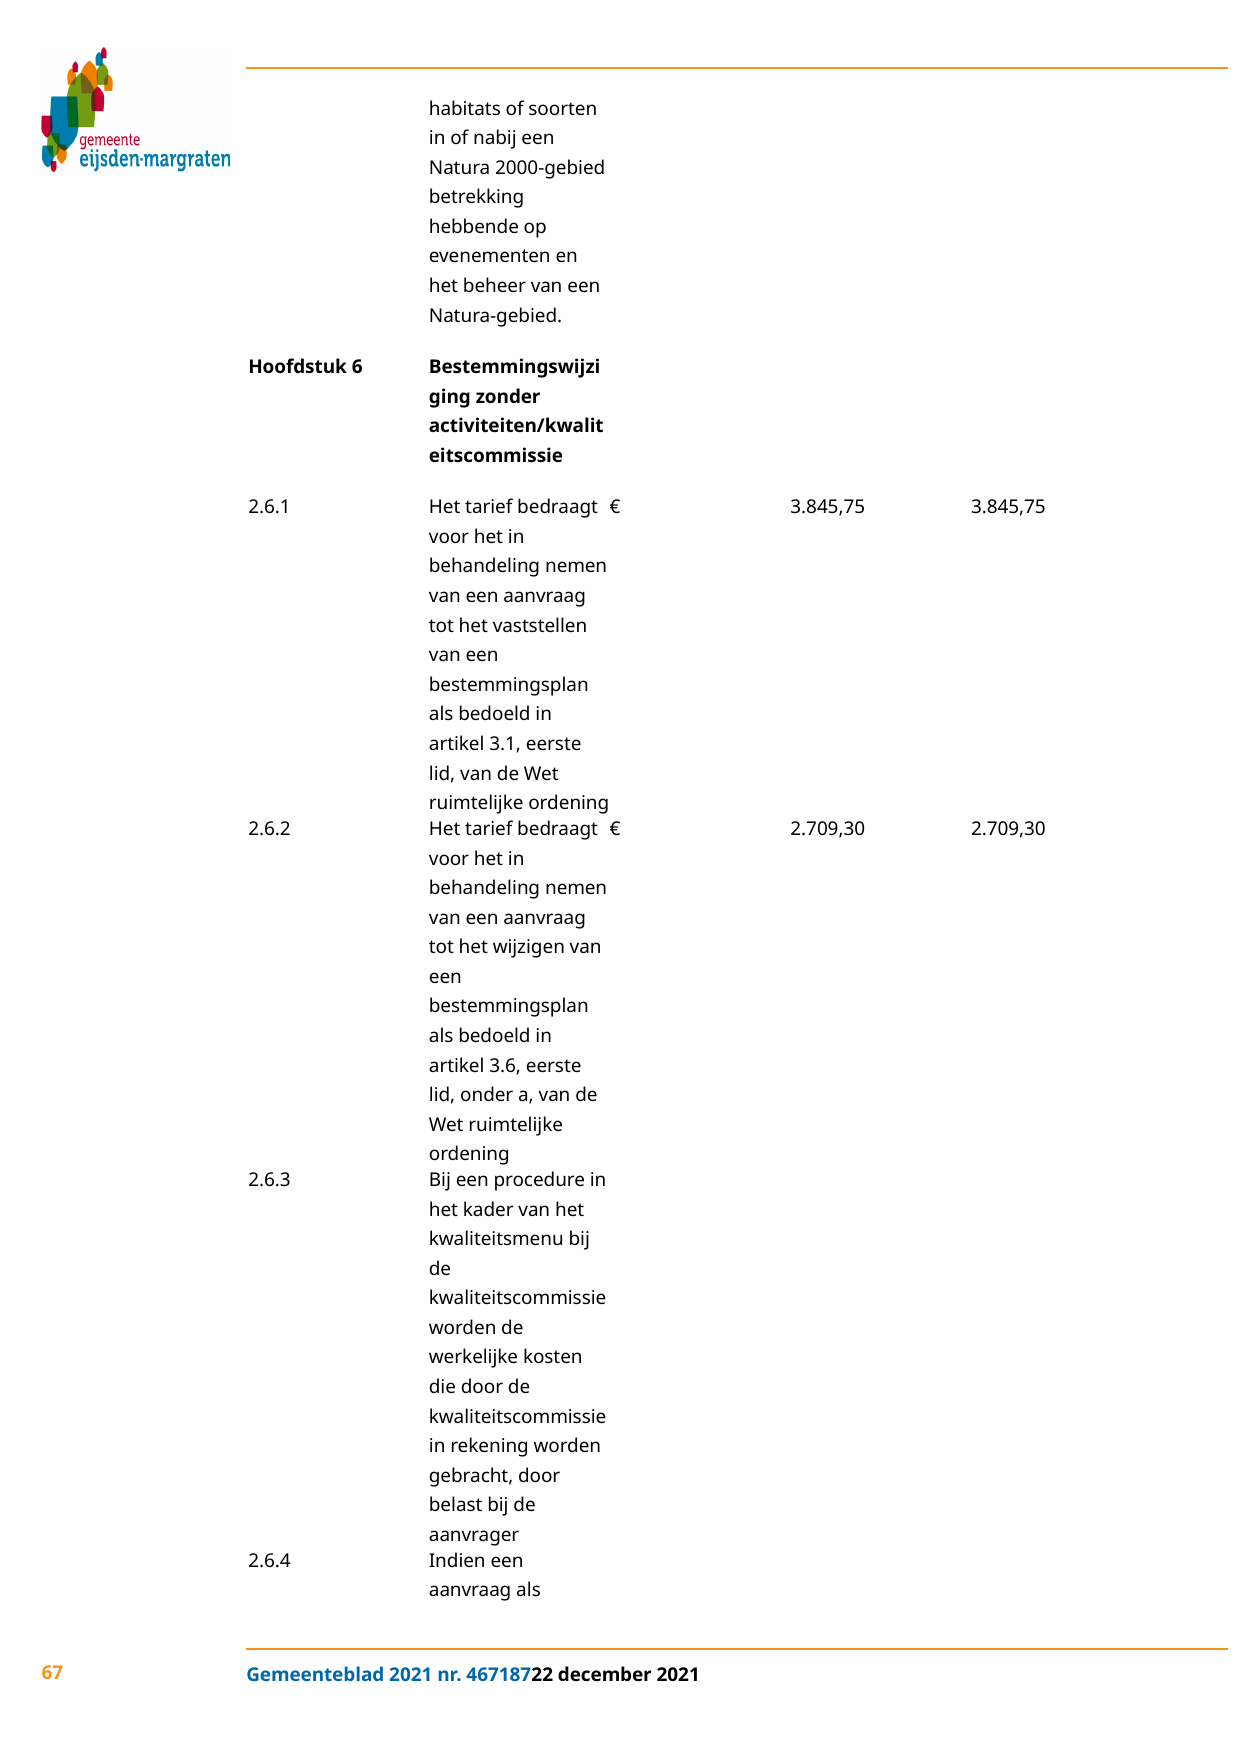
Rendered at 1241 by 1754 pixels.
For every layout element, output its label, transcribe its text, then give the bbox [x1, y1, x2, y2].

table_cell 2.6.1 [248, 494, 429, 815]
table_cell 2.709,30 [790, 815, 971, 1166]
table_cell Bestemmingswijziging zonder activiteiten/kwaliteitscommissie [429, 353, 609, 468]
table_cell habitats of soorten in of nabij een Natura 2000-gebied betrekking hebbende op evenementen en het beheer van een Natura-gebied. [429, 95, 609, 328]
table_cell 2.6.3 [248, 1166, 429, 1547]
table_cell [248, 328, 429, 353]
table_cell [609, 328, 790, 353]
table_cell [971, 353, 1152, 468]
table_cell [248, 468, 429, 493]
table_cell € [609, 815, 790, 1166]
table_cell [971, 95, 1152, 328]
table_cell Hoofdstuk 6 [248, 353, 429, 468]
table_cell [790, 95, 971, 328]
table_cell [971, 1166, 1152, 1547]
table_cell [790, 328, 971, 353]
table_cell Bij een procedure in het kader van het kwaliteitsmenu bij de kwaliteitscommissie worden de werkelijke kosten die door de kwaliteitscommissie in rekening worden gebracht, door belast bij de aanvrager [429, 1166, 609, 1547]
table_cell [790, 1547, 971, 1602]
table_cell [971, 1547, 1152, 1602]
table_cell 2.6.2 [248, 815, 429, 1166]
table_cell [971, 468, 1152, 493]
table_cell [790, 1166, 971, 1547]
table_cell [609, 353, 790, 468]
table_cell [248, 95, 429, 328]
table_cell [790, 468, 971, 493]
table_cell Het tarief bedraagt voor het in behandeling nemen van een aanvraag tot het vaststellen van een bestemmingsplan als bedoeld in artikel 3.1, eerste lid, van de Wet ruimtelijke ordening [429, 494, 609, 815]
table_cell [609, 468, 790, 493]
table_cell Indien een aanvraag als [429, 1547, 609, 1602]
table_cell [971, 328, 1152, 353]
table_cell [429, 468, 609, 493]
table_cell € [609, 494, 790, 815]
table_cell [609, 95, 790, 328]
table_cell Het tarief bedraagt voor het in behandeling nemen van een aanvraag tot het wijzigen van een bestemmingsplan als bedoeld in artikel 3.6, eerste lid, onder a, van de Wet ruimtelijke ordening [429, 815, 609, 1166]
table_cell [429, 328, 609, 353]
table_cell 3.845,75 [971, 494, 1152, 815]
table_cell 2.6.4 [248, 1547, 429, 1602]
picture [41, 47, 231, 172]
table_cell 3.845,75 [790, 494, 971, 815]
table_cell [609, 1547, 790, 1602]
table_cell [790, 353, 971, 468]
table_cell [609, 1166, 790, 1547]
table_cell 2.709,30 [971, 815, 1152, 1166]
